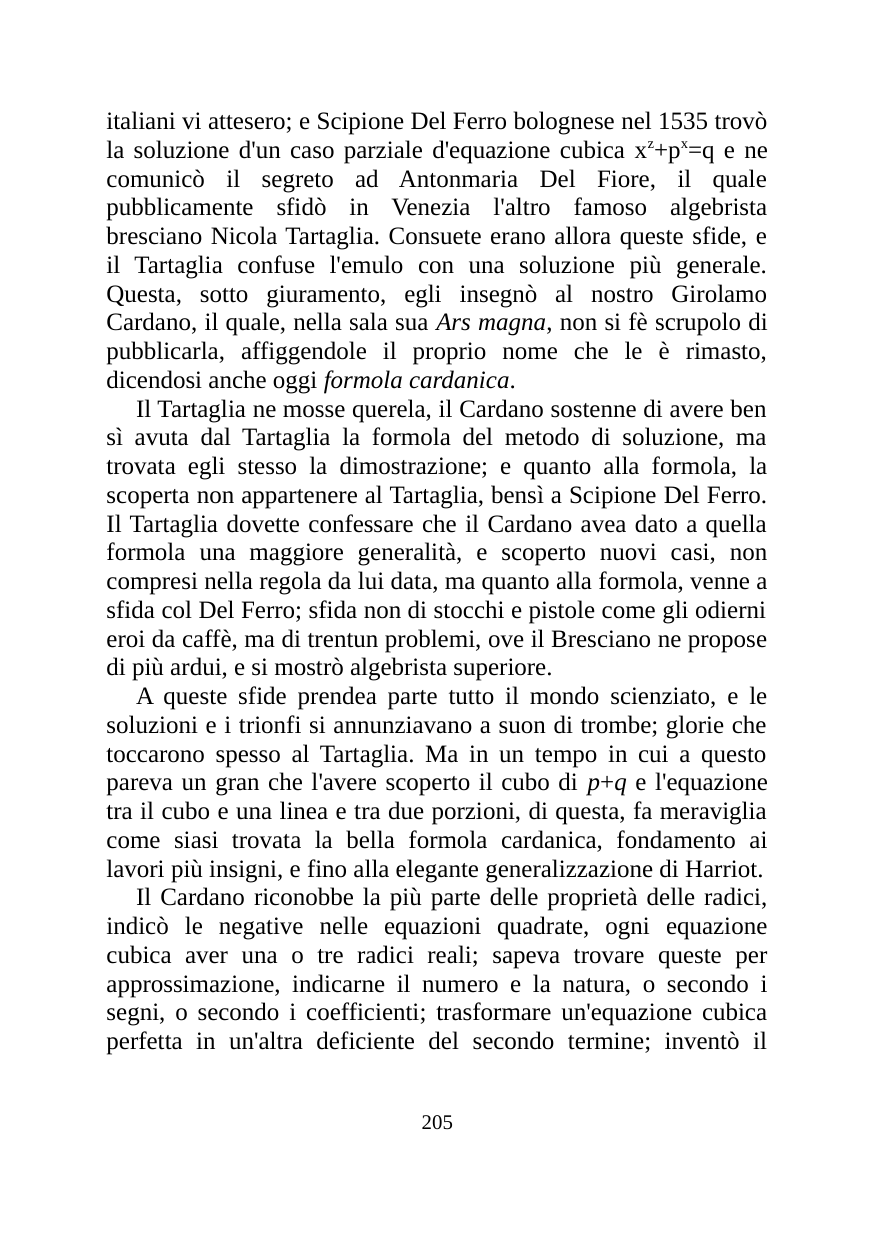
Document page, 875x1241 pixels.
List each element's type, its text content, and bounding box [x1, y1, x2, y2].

text Il Tartaglia ne mosse querela, il Cardano sostenne di avere ben sì avuta dal Tartaglia la formola del metodo di soluzione, ma trovata egli stesso la dimostrazione; e quanto alla formola, la scoperta non appartenere al Tartaglia, bensì a Scipione Del Ferro. Il Tartaglia dovette confessare che il Cardano avea dato a quella formola una maggiore generalità, e scoperto nuovi casi, non compresi nella regola da lui data, ma quanto alla formola, venne a sfida col Del Ferro; sfida non di stocchi e pistole come gli odierni eroi da caffè, ma di trentun problemi, ove il Bresciano ne propose di più ardui, e si mostrò algebrista superiore. [106, 394, 768, 681]
text Il Cardano riconobbe la più parte delle proprietà delle radici, indicò le negative nelle equazioni quadrate, ogni equazione cubica aver una o tre radici reali; sapeva trovare queste per approssimazione, indicarne il numero e la natura, o secondo i segni, o secondo i coefficienti; trasformare un'equazione cubica perfetta in un'altra deficiente del secondo termine; inventò il [106, 882, 768, 1055]
text A queste sfide prendea parte tutto il mondo scienziato, e le soluzioni e i trionfi si annunziavano a suon di trombe; glorie che toccarono spesso al Tartaglia. Ma in un tempo in cui a questo pareva un gran che l'avere scoperto il cubo di p+q e l'equazione tra il cubo e una linea e tra due porzioni, di questa, fa meraviglia come siasi trovata la bella formola cardanica, fondamento ai lavori più insigni, e fino alla elegante generalizzazione di Harriot. [106, 681, 768, 882]
text italiani vi attesero; e Scipione Del Ferro bolognese nel 1535 trovò la soluzione d'un caso parziale d'equazione cubica xz+px=q e ne comunicò il segreto ad Antonmaria Del Fiore, il quale pubblicamente sfidò in Venezia l'altro famoso algebrista bresciano Nicola Tartaglia. Consuete erano allora queste sfide, e il Tartaglia confuse l'emulo con una soluzione più generale. Questa, sotto giuramento, egli insegnò al nostro Girolamo Cardano, il quale, nella sala sua Ars magna, non si fè scrupolo di pubblicarla, affiggendole il proprio nome che le è rimasto, dicendosi anche oggi formola cardanica. [106, 106, 768, 394]
